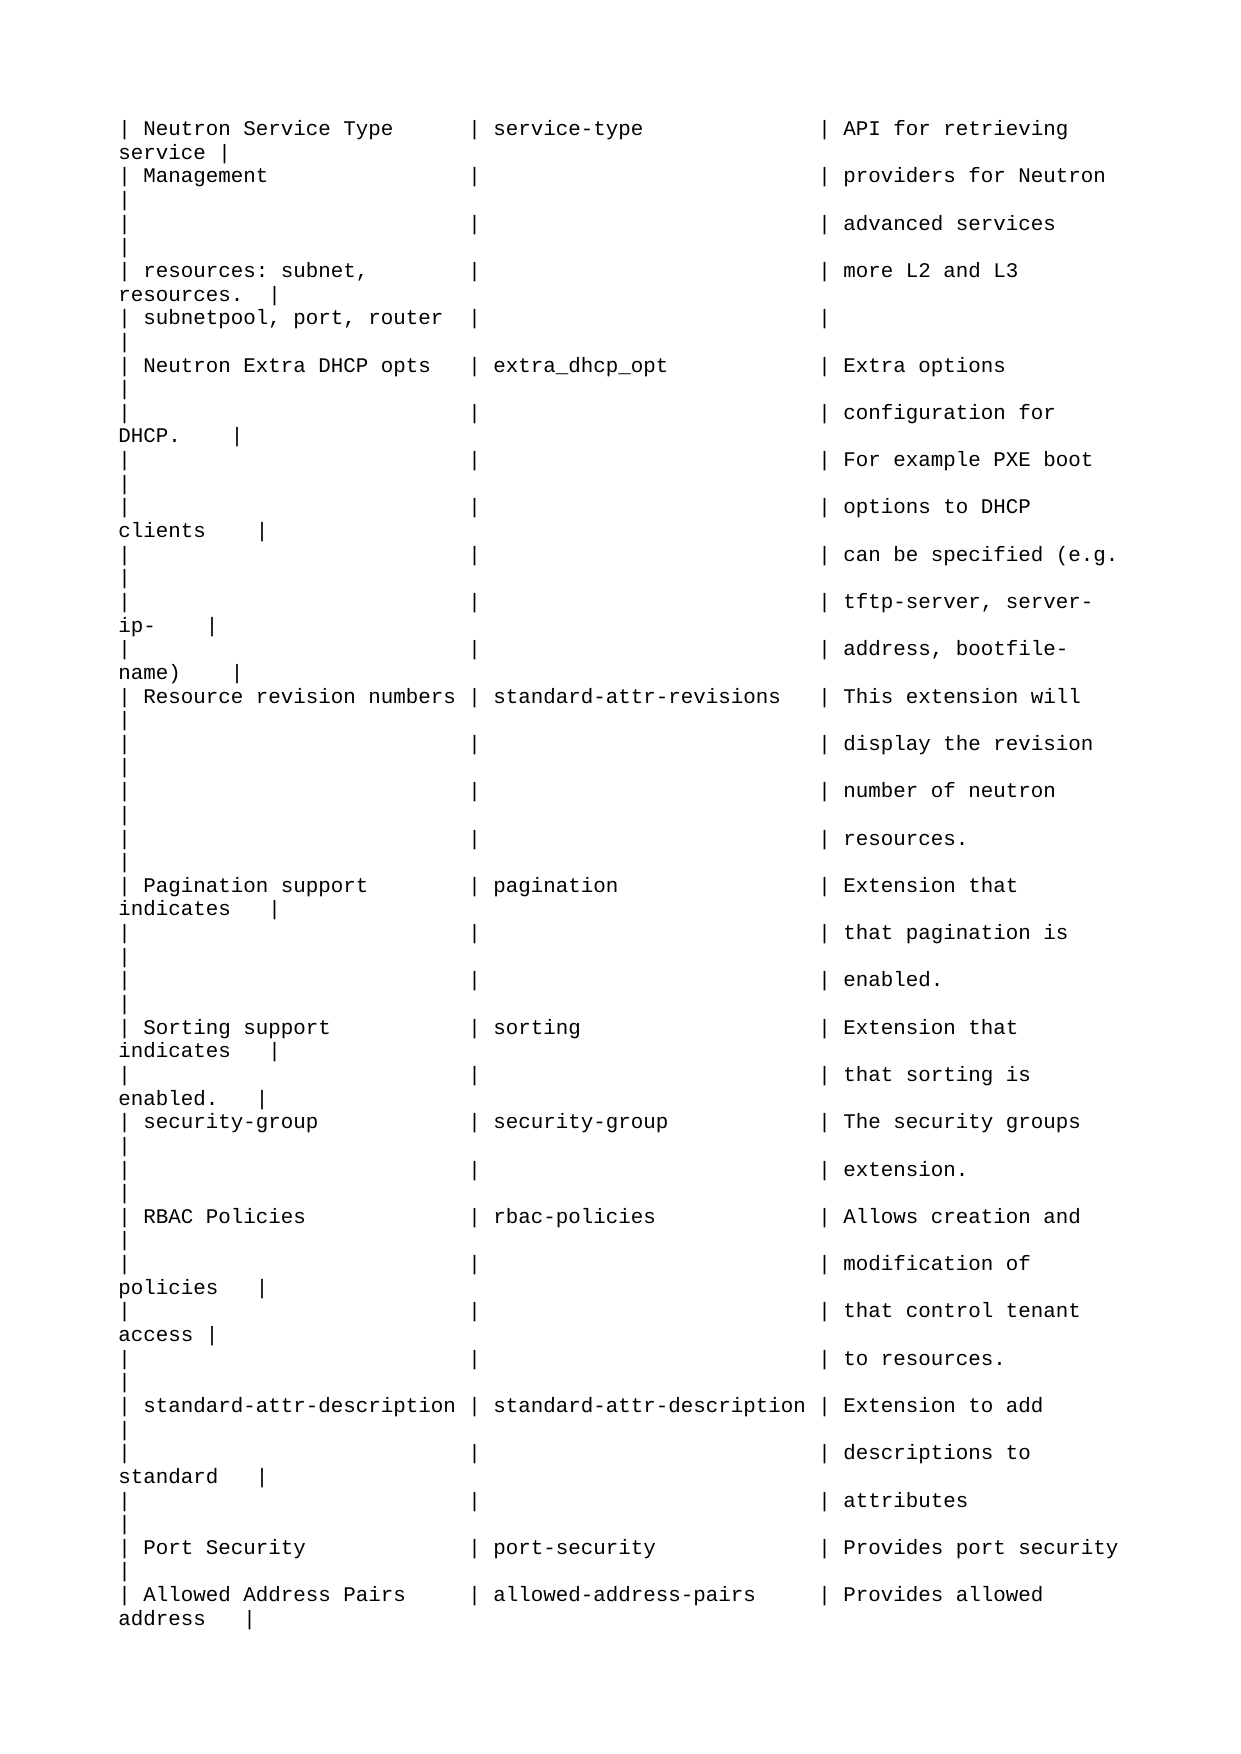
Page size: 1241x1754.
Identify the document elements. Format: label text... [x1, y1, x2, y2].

text | | | descriptions to standard | [118, 1442, 1122, 1489]
text | | | tftp-server, server-ip- | [118, 591, 1122, 638]
text | | | configuration for DHCP. | [118, 402, 1122, 449]
text | subnetpool, port, router | | | [118, 307, 1122, 354]
text | | | that control tenant access | [118, 1300, 1122, 1348]
text | resources: subnet, | | more L2 and L3 resources. | [118, 260, 1122, 307]
text | | | resources. | [118, 827, 1122, 875]
text | | | to resources. | [118, 1348, 1122, 1395]
text | | | enabled. | [118, 969, 1122, 1017]
text | | | modification of policies | [118, 1253, 1122, 1300]
text | standard-attr-description | standard-attr-description | Extension to add | [118, 1395, 1122, 1442]
text | | | number of neutron | [118, 780, 1122, 827]
text | Neutron Service Type | service-type | API for retrieving service | [118, 118, 1122, 165]
text | Port Security | port-security | Provides port security | [118, 1537, 1122, 1584]
text | | | extension. | [118, 1158, 1122, 1206]
text | RBAC Policies | rbac-policies | Allows creation and | [118, 1206, 1122, 1253]
text | Management | | providers for Neutron | [118, 165, 1122, 213]
text | | | that pagination is | [118, 922, 1122, 969]
text | | | can be specified (e.g. | [118, 544, 1122, 591]
text | | | options to DHCP clients | [118, 496, 1122, 544]
text | security-group | security-group | The security groups | [118, 1111, 1122, 1158]
text | | | attributes | [118, 1489, 1122, 1537]
text | | | that sorting is enabled. | [118, 1064, 1122, 1111]
text | Neutron Extra DHCP opts | extra_dhcp_opt | Extra options | [118, 354, 1122, 402]
text | Pagination support | pagination | Extension that indicates | [118, 875, 1122, 922]
text | | | For example PXE boot | [118, 449, 1122, 496]
text | Allowed Address Pairs | allowed-address-pairs | Provides allowed address | [118, 1584, 1122, 1631]
text | | | display the revision | [118, 733, 1122, 780]
text | Sorting support | sorting | Extension that indicates | [118, 1017, 1122, 1064]
text | Resource revision numbers | standard-attr-revisions | This extension will | [118, 686, 1122, 733]
text | | | advanced services | [118, 213, 1122, 260]
text | | | address, bootfile-name) | [118, 638, 1122, 686]
